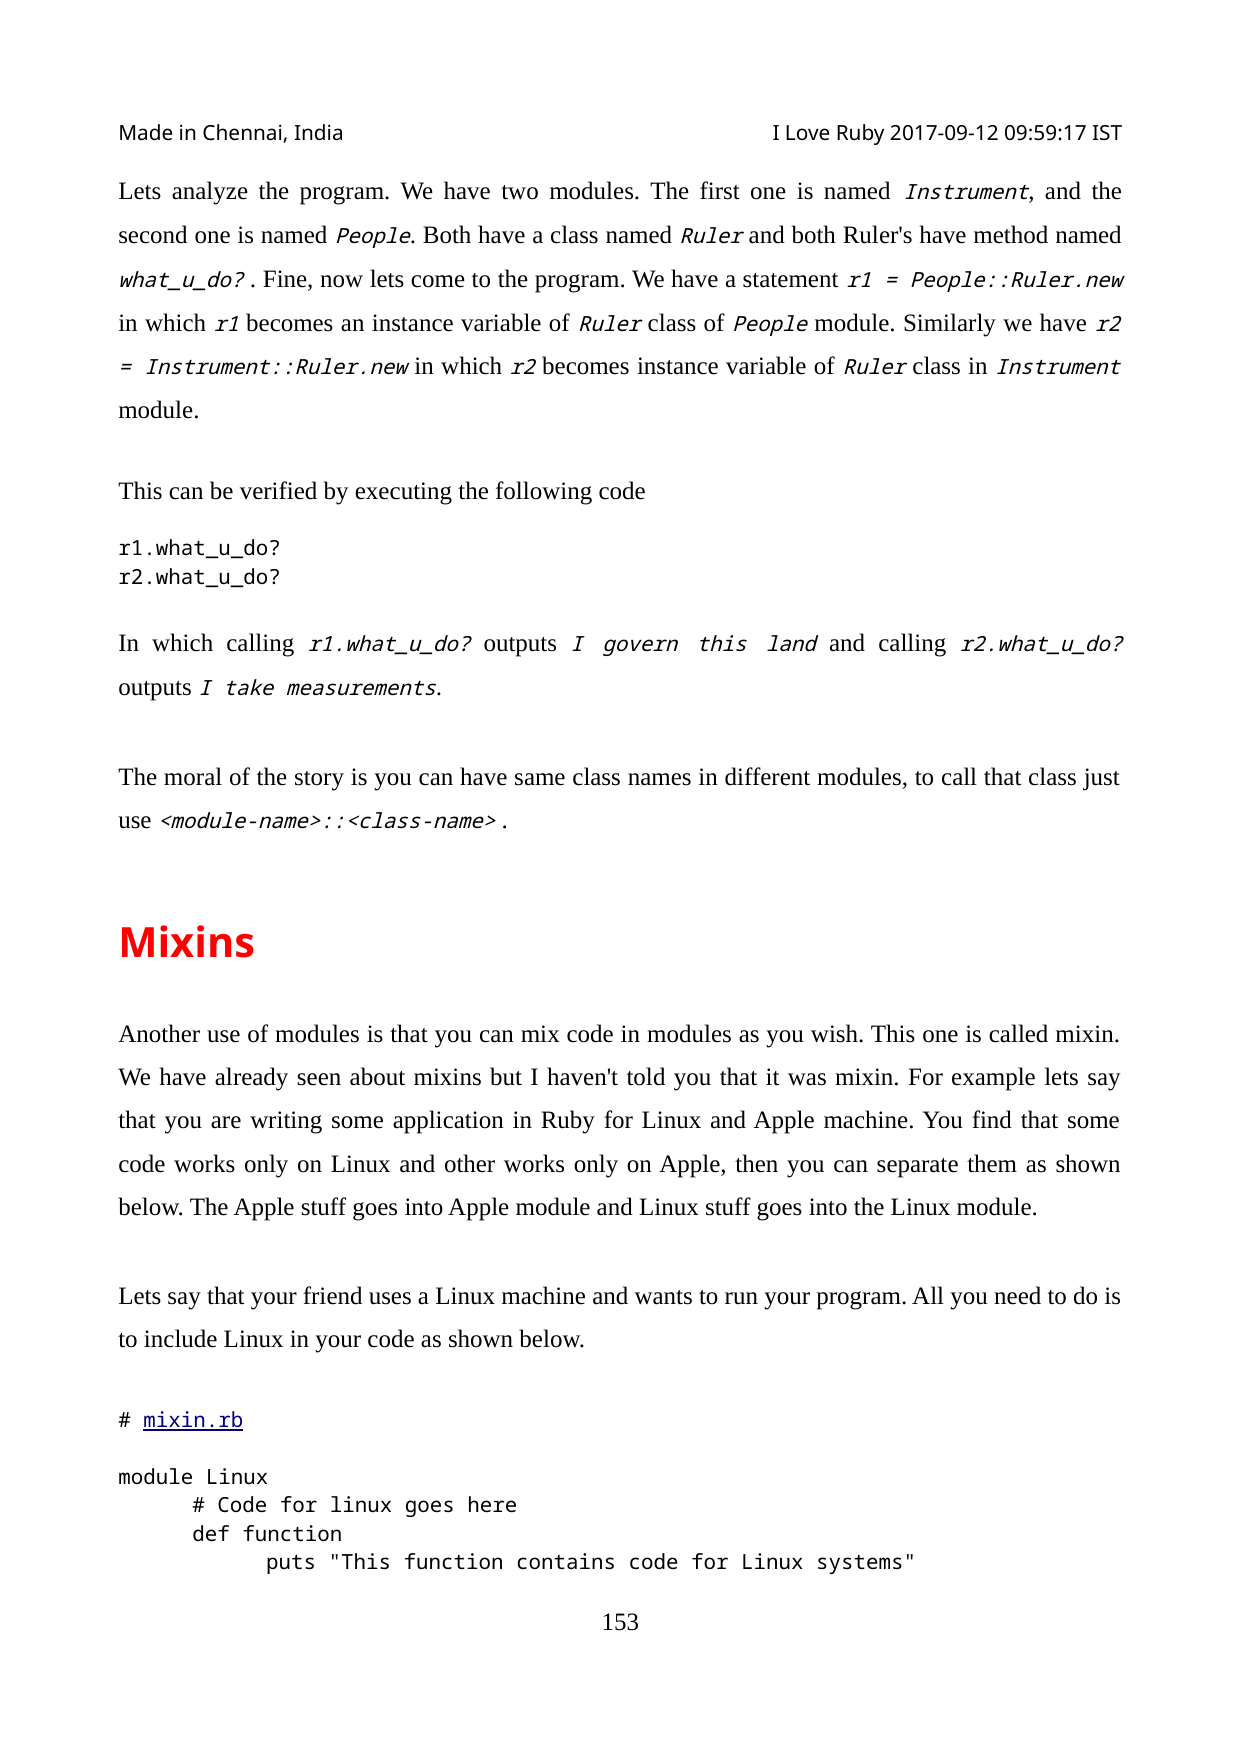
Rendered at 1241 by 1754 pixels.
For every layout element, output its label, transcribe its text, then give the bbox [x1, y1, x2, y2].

text # mixin.rb [118, 1405, 1122, 1434]
text # Code for linux goes here [118, 1491, 1122, 1519]
subtitle Mixins [118, 912, 1122, 969]
text def function [118, 1519, 1122, 1547]
text In which calling r1.what_u_do? outputs I govern this land and calling r2.what_u_do? outputs I take measurements. [118, 628, 1122, 701]
text The moral of the story is you can have same class names in different modules, to call that class just use <module-name>::<class-name> . [118, 762, 1122, 835]
text puts "This function contains code for Linux systems" [118, 1547, 1122, 1576]
text Another use of modules is that you can mix code in modules as you wish. This one is called mixin. We have already seen about mixins but I haven't told you that it was mixin. For example lets say that you are writing some application in Ruby for Linux and Apple machine. You find that some code works only on Linux and other works only on Apple, then you can separate them as shown below. The Apple stuff goes into Apple module and Linux stuff goes into the Linux module. [118, 1019, 1122, 1221]
text This can be verified by executing the following code [118, 476, 1122, 505]
text Lets say that your friend uses a Linux machine and wants to run your program. All you need to do is to include Linux in your code as shown below. [118, 1281, 1122, 1353]
text r1.what_u_do? [118, 533, 1122, 562]
text Lets analyze the program. We have two modules. The first one is named Instrument, and the second one is named People. Both have a class named Ruler and both Ruler's have method named what_u_do? . Fine, now lets come to the program. We have a statement r1 = People::Ruler.new in which r1 becomes an instance variable of Ruler class of People module. Similarly we have r2 = Instrument::Ruler.new in which r2 becomes instance variable of Ruler class in Instrument module. [118, 176, 1122, 424]
text r2.what_u_do? [118, 562, 1122, 590]
text module Linux [118, 1462, 1122, 1491]
